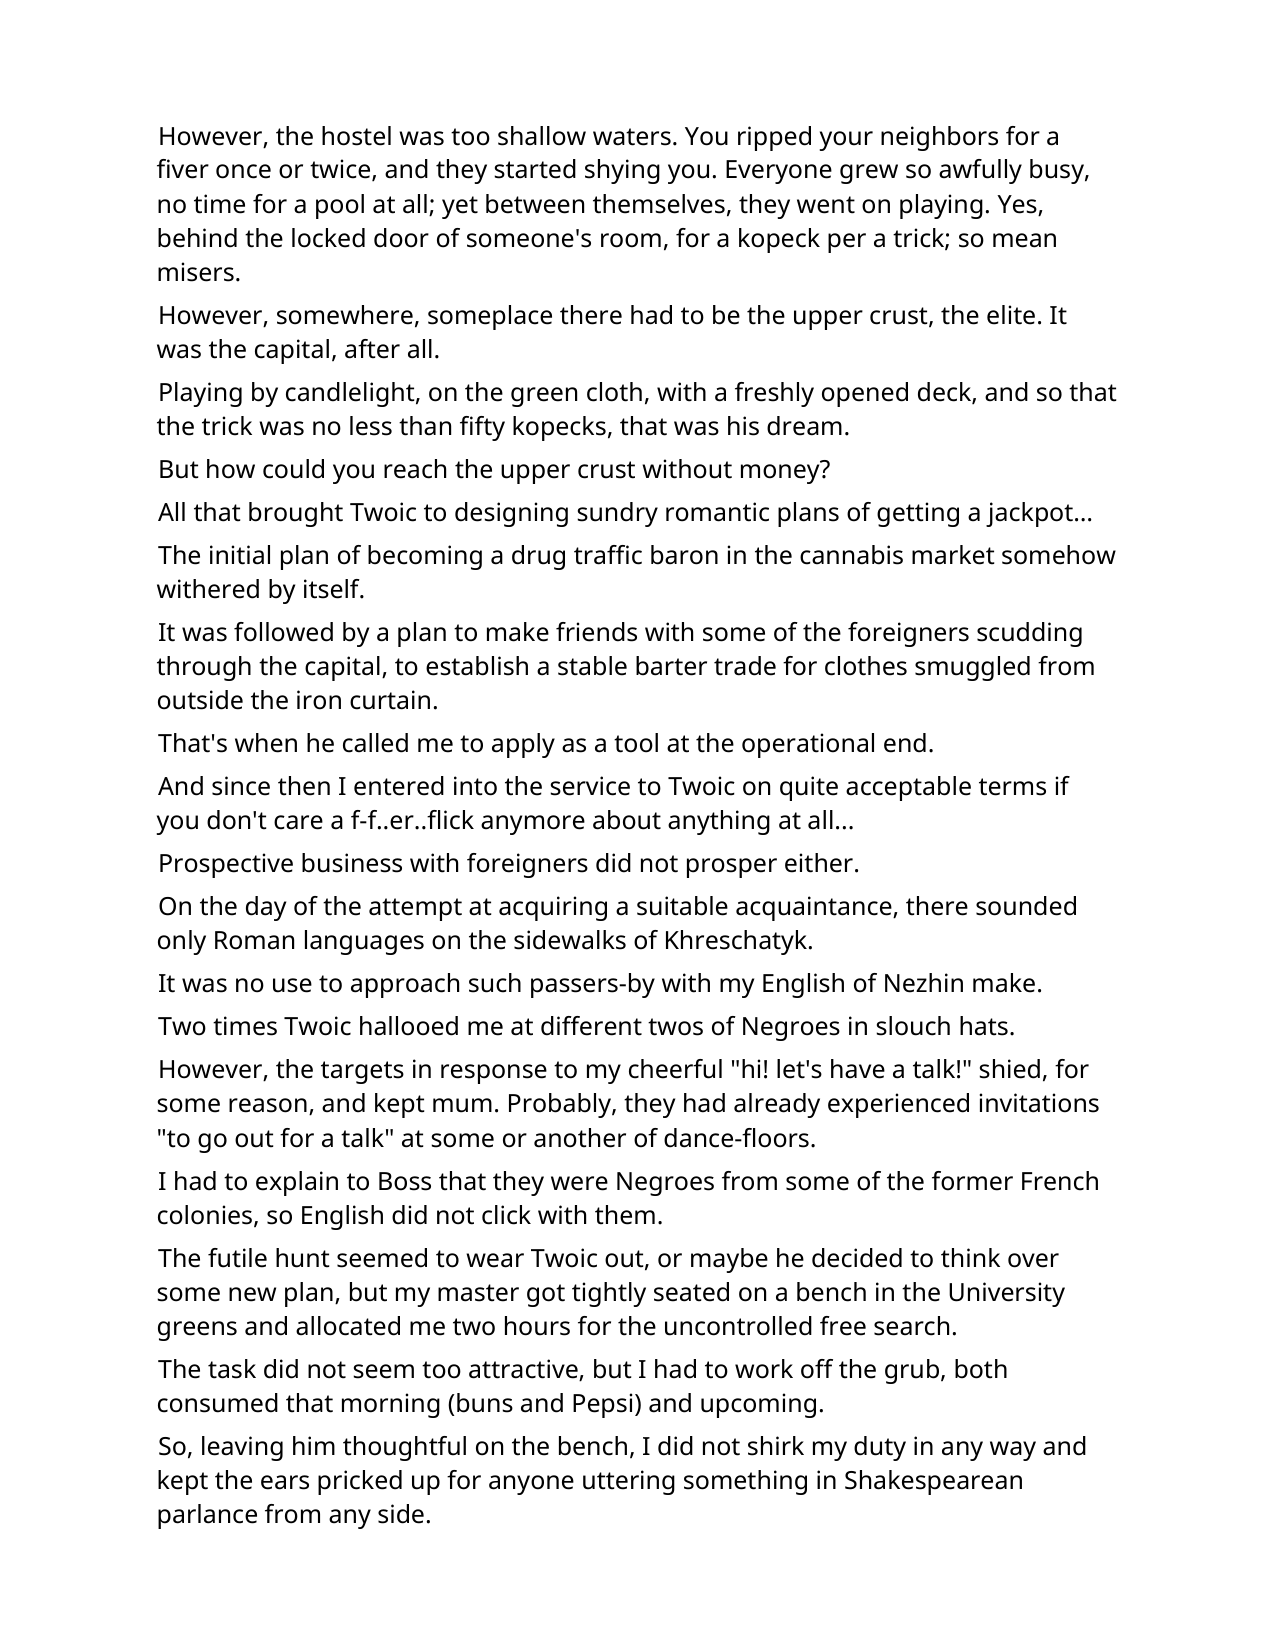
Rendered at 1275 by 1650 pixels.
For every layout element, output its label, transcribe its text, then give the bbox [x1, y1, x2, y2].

text However, the hostel was too shallow waters. You ripped your neighbors for a fiver once or twice, and they started shying you. Everyone grew so awfully busy, no time for a pool at all; yet between themselves, they went on playing. Yes, behind the locked door of someone's room, for a kopeck per a trick; so mean misers. [156, 118, 1118, 288]
text But how could you reach the upper crust without money? [156, 452, 1118, 486]
text However, somewhere, someplace there had to be the upper crust, the elite. It was the capital, after all. [156, 297, 1118, 366]
text So, leaving him thoughtful on the bench, I did not shirk my duty in any way and kept the ears pricked up for anyone uttering something in Shakespearean parlance from any side. [156, 1428, 1118, 1531]
text The initial plan of becoming a drug traffic baron in the cannabis market somehow withered by itself. [156, 538, 1118, 606]
text On the day of the attempt at acquiring a suitable acquaintance, there sounded only Roman languages on the sidewalks of Khreschatyk. [156, 889, 1118, 957]
text It was followed by a plan to make friends with some of the foreigners scudding through the capital, to establish a stable barter trade for clothes smuggled from outside the iron curtain. [156, 615, 1118, 717]
text The futile hunt seemed to wear Twoic out, or maybe he decided to think over some new plan, but my master got tightly seated on a bench in the University greens and allocated me two hours for the uncontrolled free search. [156, 1240, 1118, 1342]
text All that brought Twoic to designing sundry romantic plans of getting a jackpot… [156, 494, 1118, 529]
text I had to explain to Boss that they were Negroes from some of the former French colonies, so English did not click with them. [156, 1163, 1118, 1231]
text Two times Twoic hallooed me at different twos of Negroes in slouch hats. [156, 1009, 1118, 1043]
text And since then I entered into the service to Twoic on quite acceptable terms if you don't care a f-f..er..flick anymore about anything at all... [156, 769, 1118, 837]
text The task did not seem too attractive, but I had to work off the grub, both consumed that morning (buns and Pepsi) and upcoming. [156, 1351, 1118, 1419]
text It was no use to approach such passers-by with my English of Nezhin make. [156, 966, 1118, 1000]
text That's when he called me to apply as a tool at the operational end. [156, 726, 1118, 760]
text Prospective business with foreigners did not prosper either. [156, 846, 1118, 880]
text Playing by candlelight, on the green cloth, with a freshly opened deck, and so that the trick was no less than fifty kopecks, that was his dream. [156, 374, 1118, 443]
text However, the targets in response to my cheerful "hi! let's have a talk!" shied, for some reason, and kept mum. Probably, they had already experienced invitations "to go out for a talk" at some or another of dance-floors. [156, 1052, 1118, 1154]
